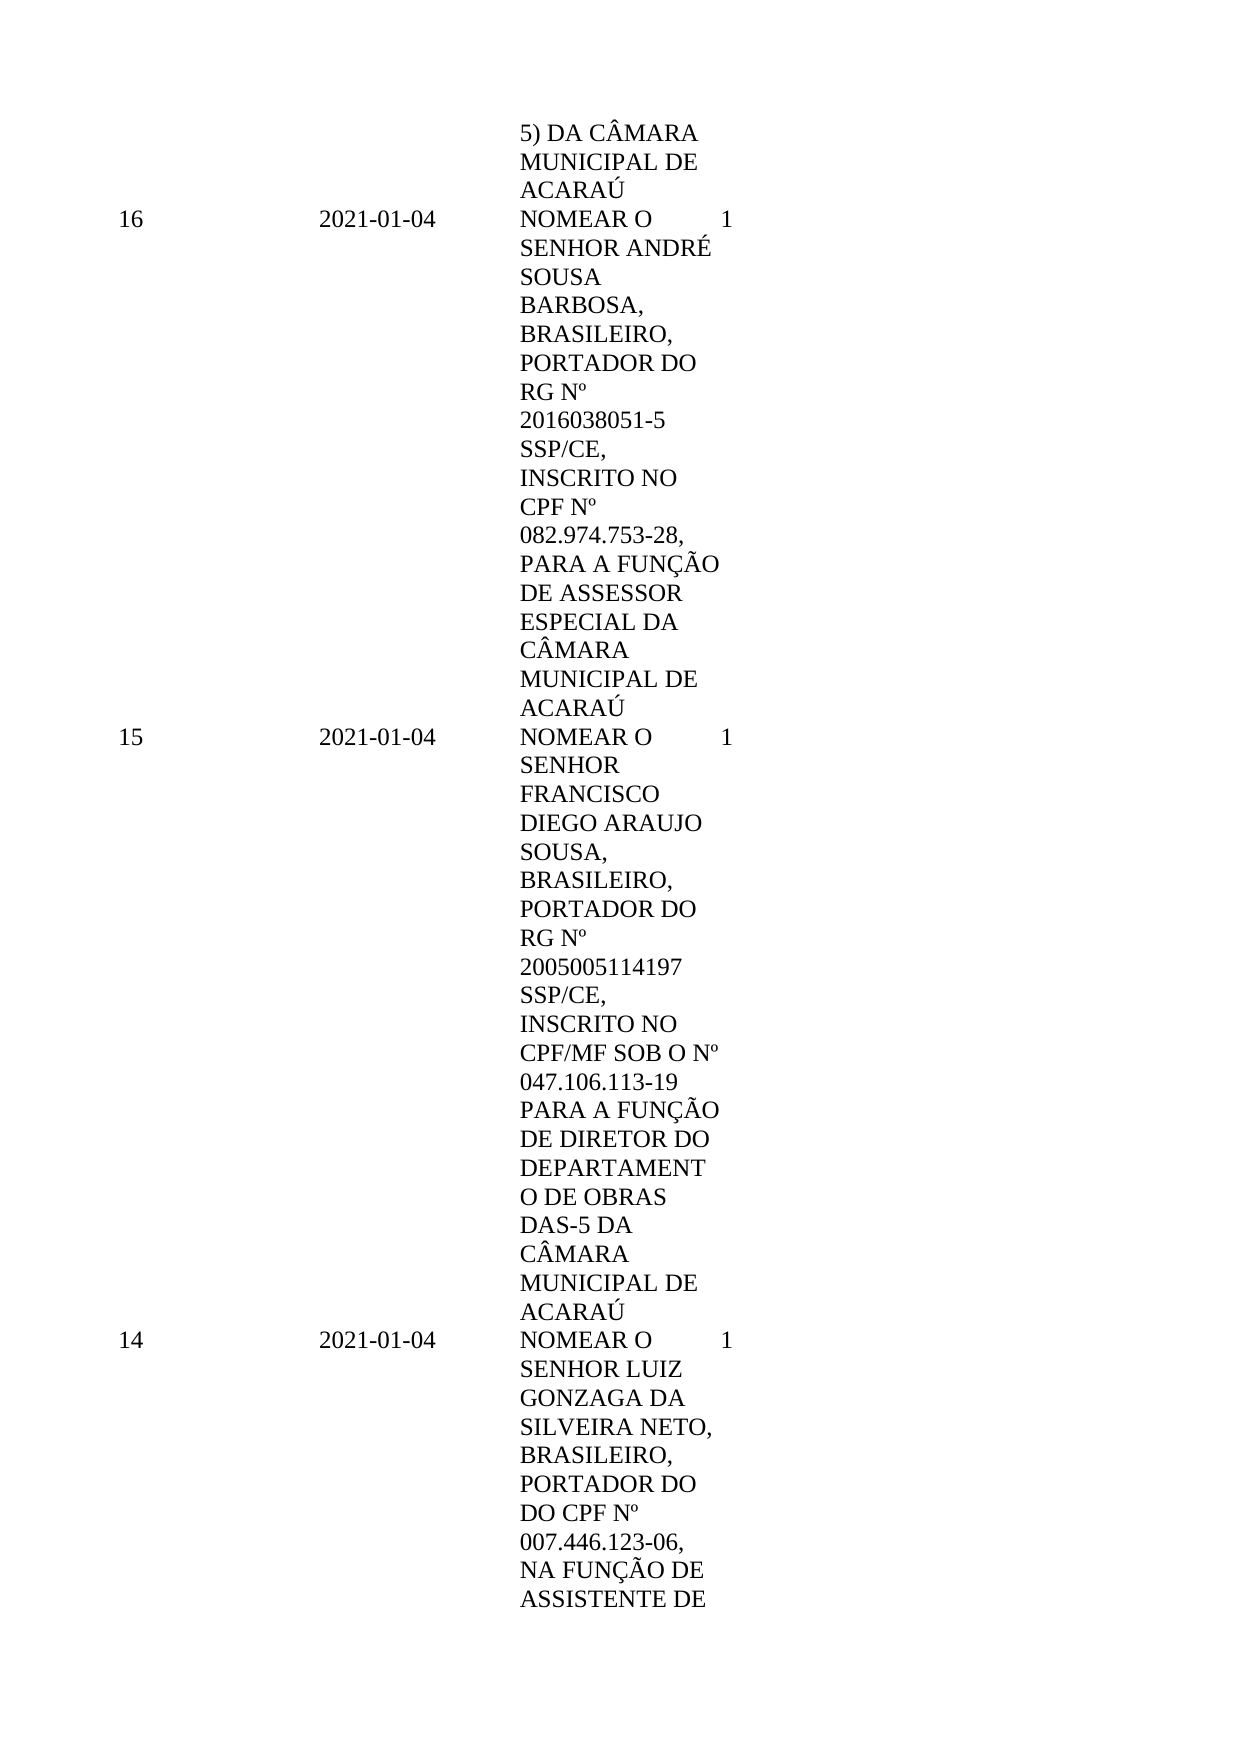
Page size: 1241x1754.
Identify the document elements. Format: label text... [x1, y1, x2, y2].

table_cell 2021-01-04 [319, 722, 519, 1326]
table_cell [921, 204, 1122, 722]
table_cell 1 [720, 1326, 921, 1613]
table_cell 5) DA CÂMARA MUNICIPAL DE ACARAÚ [520, 118, 720, 204]
table_cell [921, 722, 1122, 1326]
table_cell NOMEAR O SENHOR LUIZ GONZAGA DA SILVEIRA NETO, BRASILEIRO, PORTADOR DO DO CPF Nº 007.446.123-06, NA FUNÇÃO DE ASSISTENTE DE [520, 1326, 720, 1613]
table_cell [921, 1326, 1122, 1613]
table_cell [319, 118, 519, 204]
table_cell 14 [118, 1326, 319, 1613]
table_cell NOMEAR O SENHOR ANDRÉ SOUSA BARBOSA, BRASILEIRO, PORTADOR DO RG Nº 2016038051-5 SSP/CE, INSCRITO NO CPF Nº 082.974.753-28, PARA A FUNÇÃO DE ASSESSOR ESPECIAL DA CÂMARA MUNICIPAL DE ACARAÚ [520, 204, 720, 722]
table_cell [921, 118, 1122, 204]
table_cell [720, 118, 921, 204]
table_cell 2021-01-04 [319, 1326, 519, 1613]
table_cell 15 [118, 722, 319, 1326]
table_cell NOMEAR O SENHOR FRANCISCO DIEGO ARAUJO SOUSA, BRASILEIRO, PORTADOR DO RG Nº 2005005114197 SSP/CE, INSCRITO NO CPF/MF SOB O Nº 047.106.113-19 PARA A FUNÇÃO DE DIRETOR DO DEPARTAMENTO DE OBRAS DAS-5 DA CÂMARA MUNICIPAL DE ACARAÚ [520, 722, 720, 1326]
table_cell 1 [720, 722, 921, 1326]
table_cell 2021-01-04 [319, 204, 519, 722]
table_cell 16 [118, 204, 319, 722]
table_cell [118, 118, 319, 204]
table_cell 1 [720, 204, 921, 722]
